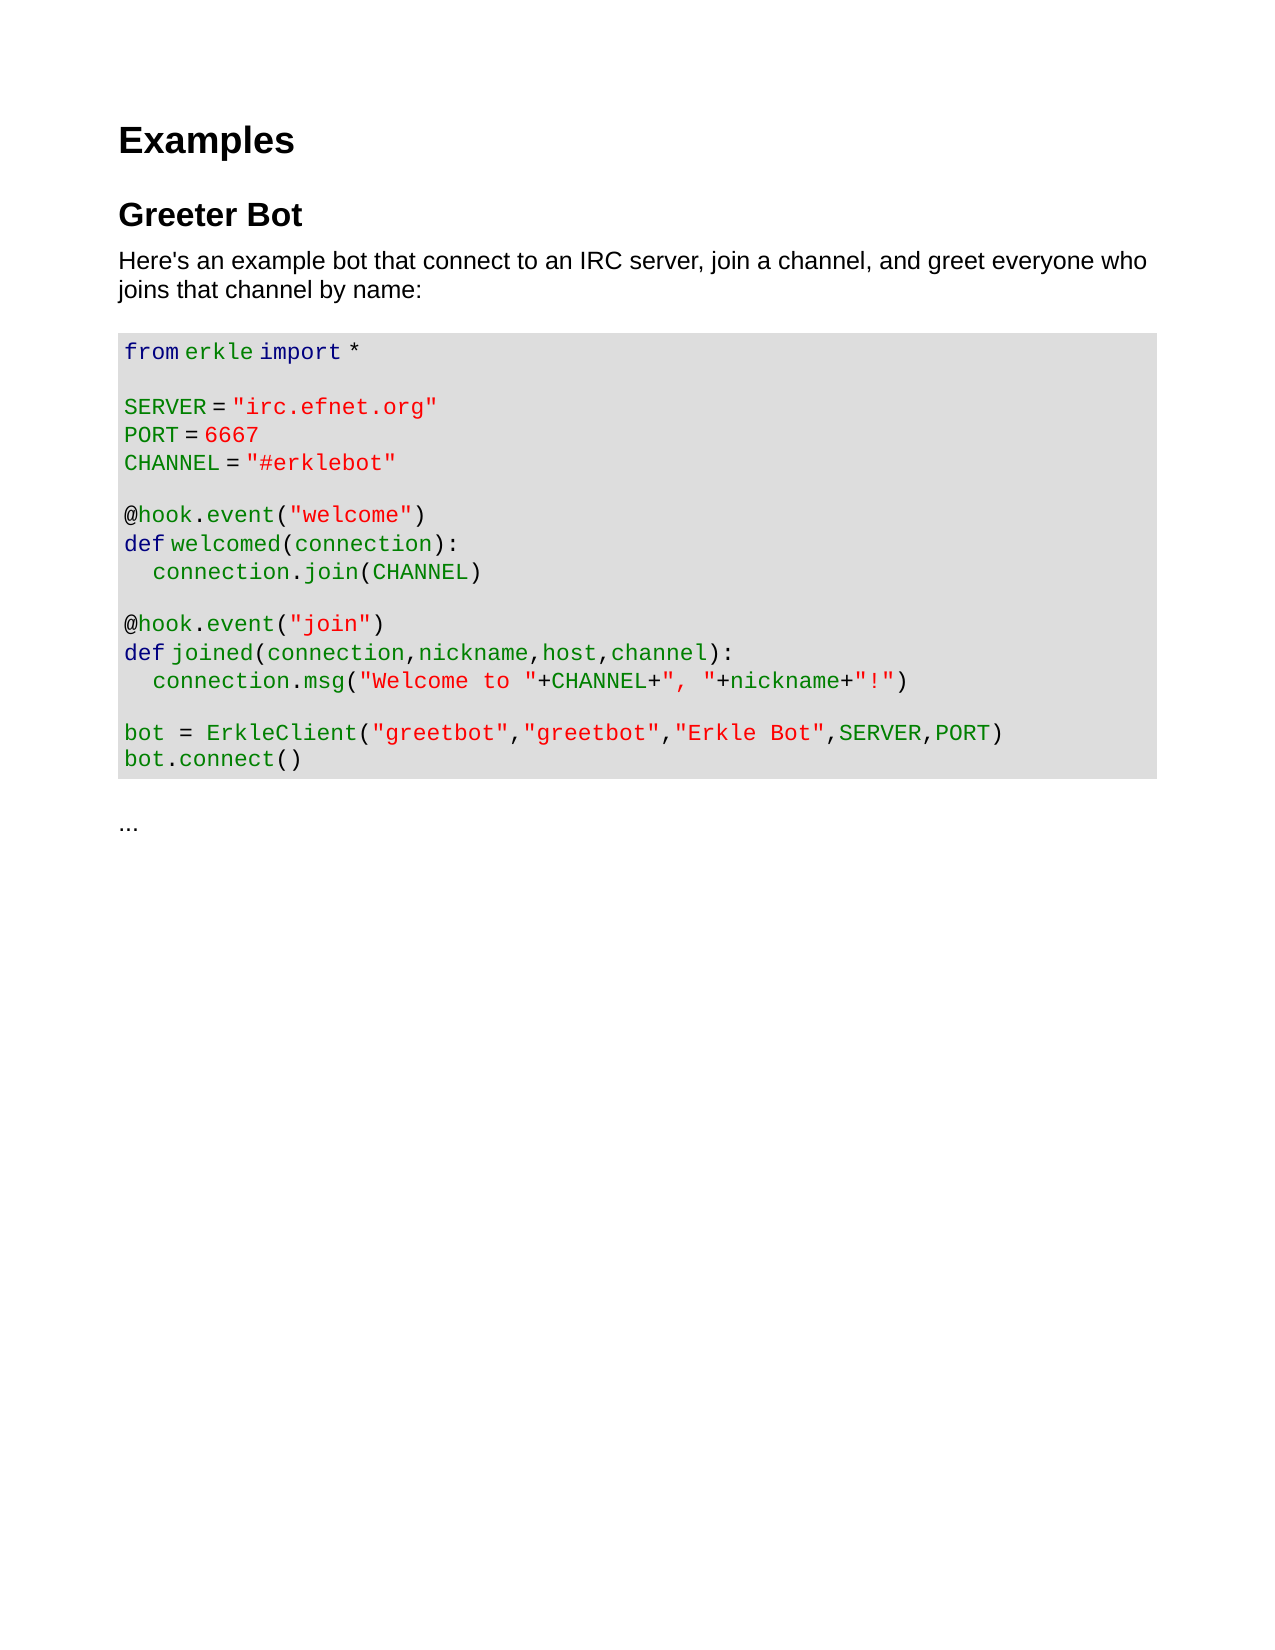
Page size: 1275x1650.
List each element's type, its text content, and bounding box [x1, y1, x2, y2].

subtitle Examples [118, 118, 1157, 162]
text Here's an example bot that connect to an IRC server, join a channel, and greet everyone who joins that channel by name: [118, 246, 1157, 304]
subtitle Greeter Bot [118, 195, 1157, 234]
table_header from erkle import * SERVER = "irc.efnet.org" PORT = 6667 CHANNEL = "#erklebot" @hook.event("welcome") def welcomed(connection): connection.join(CHANNEL) @hook.event("join") def joined(connection,nickname,host,channel): connection.msg("Welcome to "+CHANNEL+", "+nickname+"!") bot = ErkleClient("greetbot","greetbot","Erkle Bot",SERVER,PORT) bot.connect() [118, 333, 1157, 779]
text ... [118, 808, 1157, 836]
